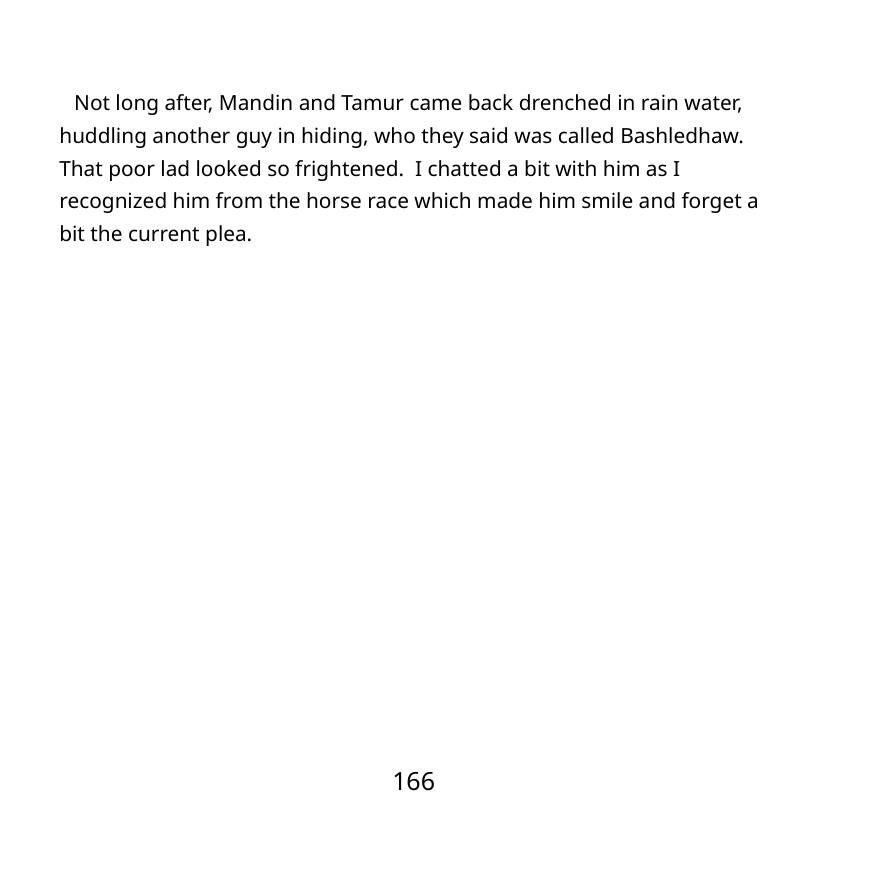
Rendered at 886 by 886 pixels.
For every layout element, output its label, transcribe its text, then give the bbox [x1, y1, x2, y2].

text Not long after, Mandin and Tamur came back drenched in rain water, huddling another guy in hiding, who they said was called Bashledhaw. That poor lad looked so frightened. I chatted a bit with him as I recognized him from the horse race which made him smile and forget a bit the current plea. [59, 88, 768, 247]
